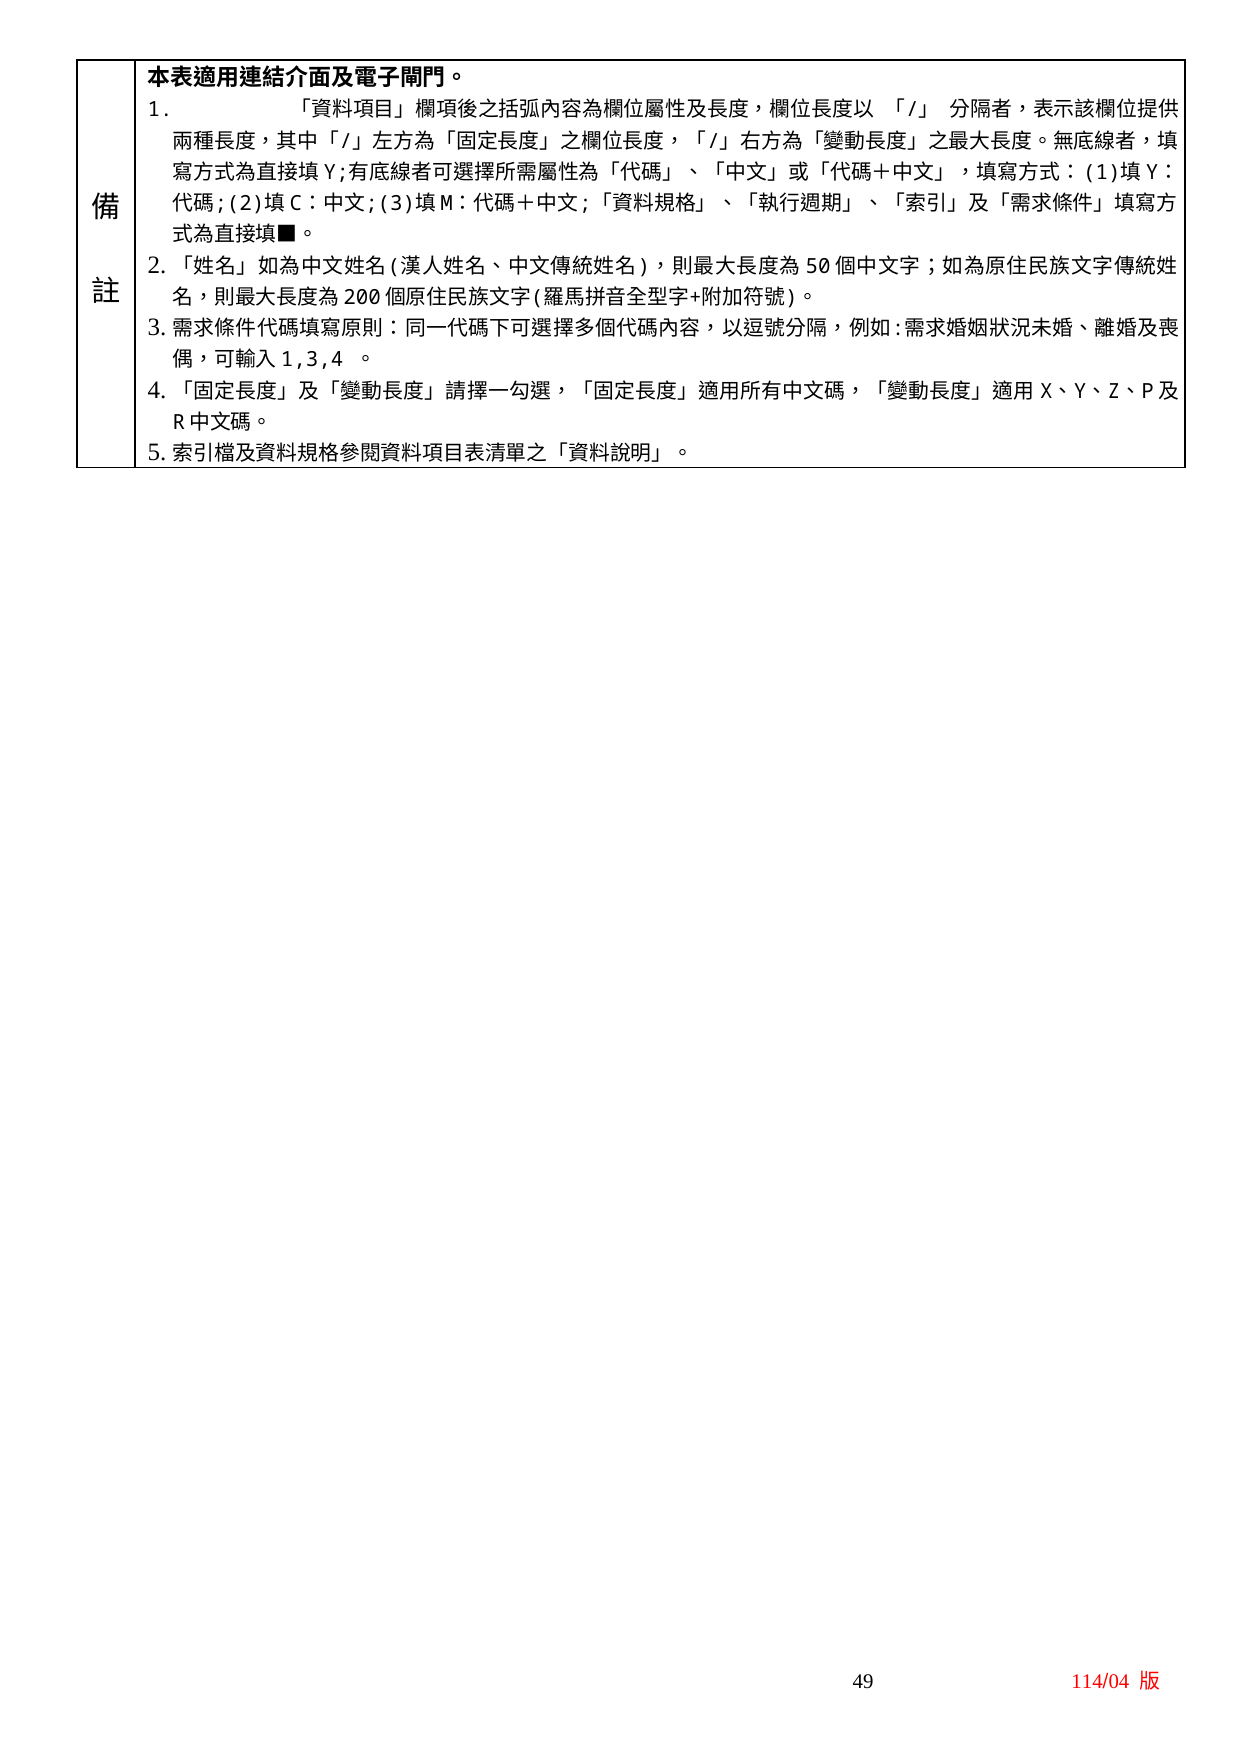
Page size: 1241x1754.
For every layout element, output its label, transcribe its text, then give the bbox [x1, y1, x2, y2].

table_cell 備註 [78, 61, 134, 467]
table_cell 本表適用連結介面及電子閘門。 「資料項目」欄項後之括弧內容為欄位屬性及長度，欄位長度以 「/」 分隔者，表示該欄位提供兩種長度，其中「/」左方為「固定長度」之欄位長度，「/」右方為「變動長度」之最大長度。無底線者，填寫方式為直接填Y;有底線者可選擇所需屬性為「代碼」、「中文」或「代碼＋中文」，填寫方式：(1)填Y：代碼;(2)填C：中文;(3)填M：代碼＋中文;「資料規格」、「執行週期」、「索引」及「需求條件」填寫方式為直接填■。 「姓名」如為中文姓名(漢人姓名、中文傳統姓名)，則最大長度為50個中文字；如為原住民族文字傳統姓名，則最大長度為200個原住民族文字(羅馬拼音全型字+附加符號)。 需求條件代碼填寫原則：同一代碼下可選擇多個代碼內容，以逗號分隔，例如:需求婚姻狀況未婚、離婚及喪偶，可輸入1,3,4 。 「固定長度」及「變動長度」請擇一勾選，「固定長度」適用所有中文碼，「變動長度」適用X、Y、Z、P及R中文碼。 索引檔及資料規格參閱資料項目表清單之「資料說明」。 [136, 61, 1184, 467]
